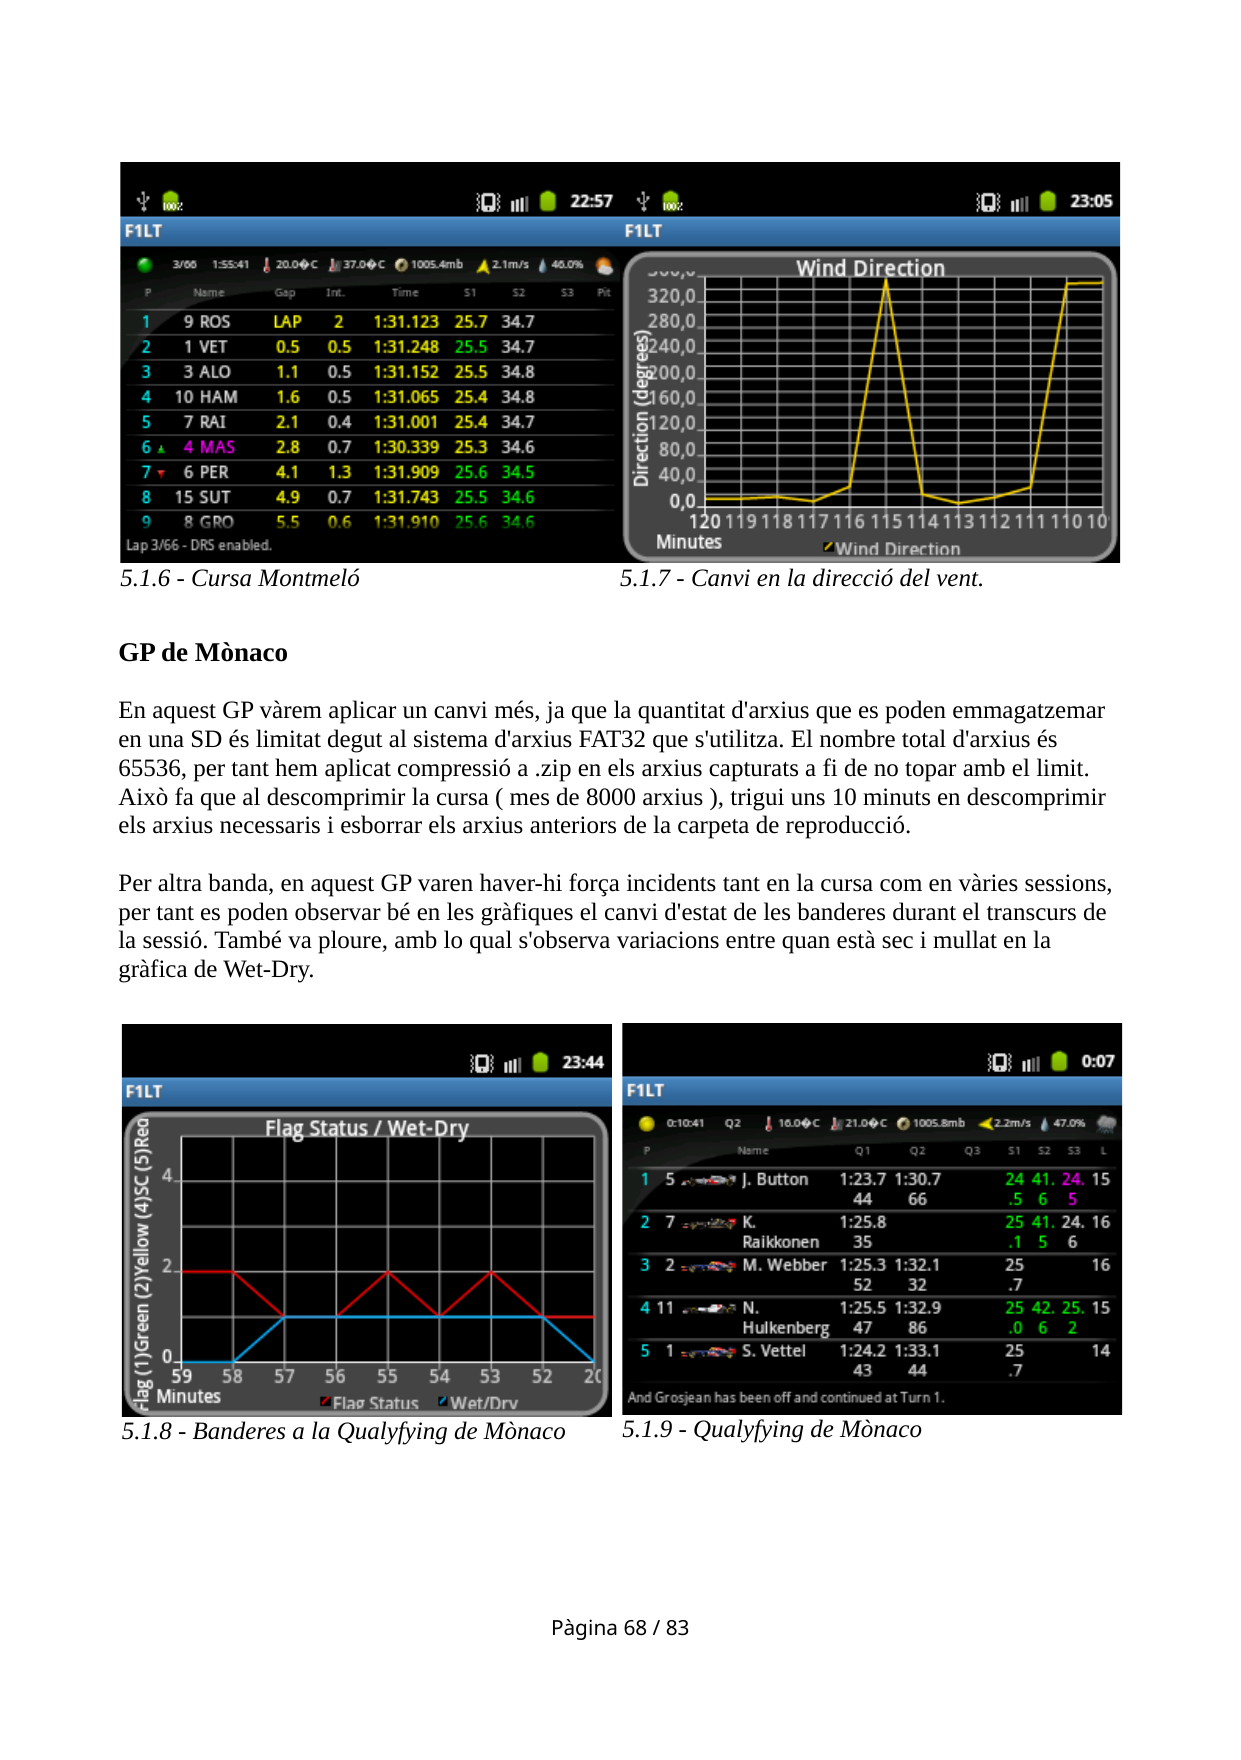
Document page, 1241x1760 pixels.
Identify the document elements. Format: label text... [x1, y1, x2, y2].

picture [622, 1023, 1123, 1415]
picture [120, 162, 1121, 563]
text 5.1.9 - Qualyfying de Mònaco [622, 1415, 1122, 1443]
text 5.1.6 - Cursa Montmeló [120, 563, 620, 591]
text 5.1.7 - Canvi en la direcció del vent. [620, 563, 1120, 591]
text 5.1.8 - Banderes a la Qualyfying de Mònaco [122, 1417, 612, 1445]
picture [121, 1024, 612, 1417]
text Per altra banda, en aquest GP varen haver-hi força incidents tant en la cursa com en vàries sessions, per tant es poden observar bé en les gràfiques el canvi d'estat de les banderes durant el transcurs de la sessió. També va ploure, amb lo qual s'observa variacions entre quan està sec i mullat en la gràfica de Wet-Dry. [118, 868, 1122, 983]
text En aquest GP vàrem aplicar un canvi més, ja que la quantitat d'arxius que es poden emmagatzemar en una SD és limitat degut al sistema d'arxius FAT32 que s'utilitza. El nombre total d'arxius és 65536, per tant hem aplicat compressió a .zip en els arxius capturats a fi de no topar amb el limit. Això fa que al descomprimir la cursa ( mes de 8000 arxius ), trigui uns 10 minuts en descomprimir els arxius necessaris i esborrar els arxius anteriors de la carpeta de reproducció. [118, 696, 1122, 839]
text GP de Mònaco [118, 636, 1122, 667]
